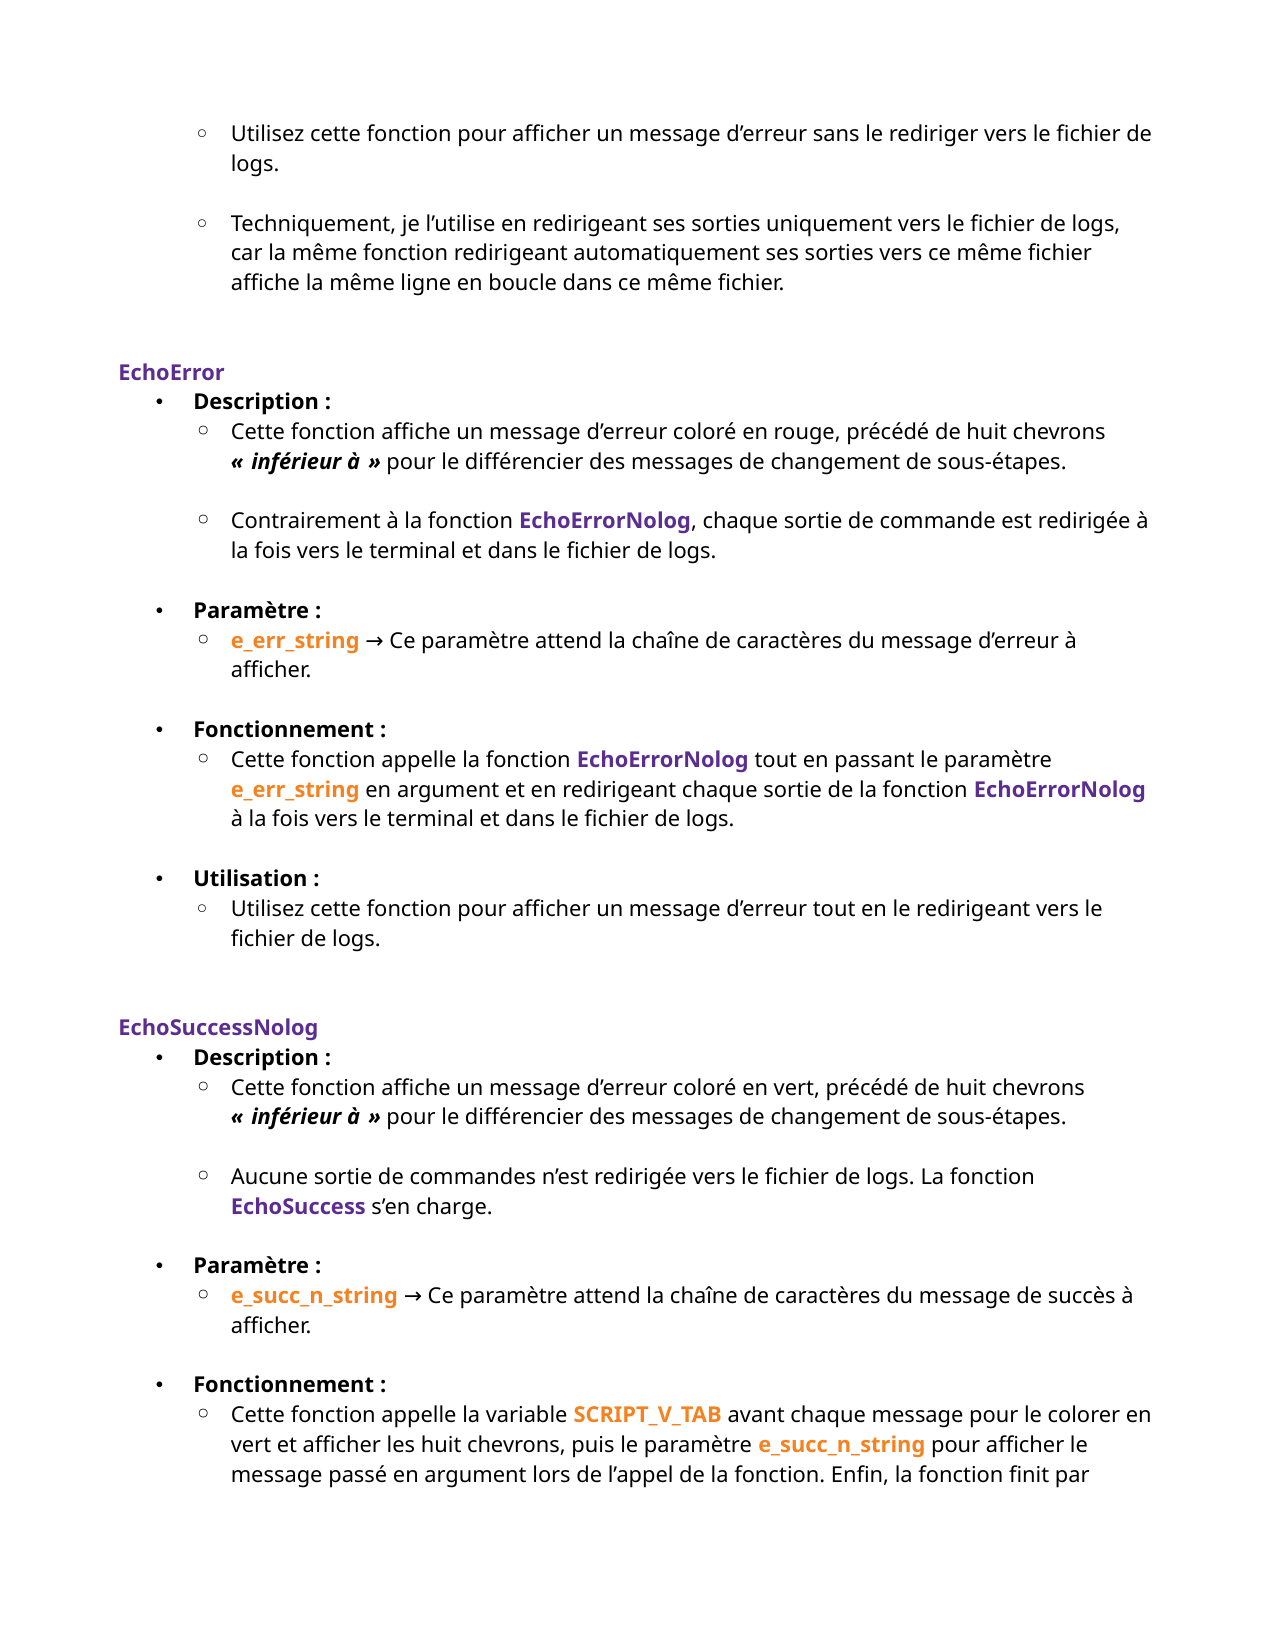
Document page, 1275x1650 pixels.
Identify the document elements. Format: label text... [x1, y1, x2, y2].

list Utilisation : [156, 863, 1157, 893]
list Cette fonction affiche un message d’erreur coloré en rouge, précédé de huit chevrons « inférieur à » pour le différencier des messages de changement de sous-étapes. [193, 416, 1157, 476]
list Aucune sortie de commandes n’est redirigée vers le fichier de logs. La fonction EchoSuccess s’en charge. [193, 1161, 1157, 1220]
list e_succ_n_string → Ce paramètre attend la chaîne de caractères du message de succès à afficher. [193, 1280, 1157, 1339]
list Paramètre : [156, 595, 1157, 624]
list Description : [156, 1042, 1157, 1071]
text EchoError [118, 356, 1157, 386]
list Fonctionnement : [156, 714, 1157, 744]
list Description : [156, 386, 1157, 416]
list Cette fonction affiche un message d’erreur coloré en vert, précédé de huit chevrons « inférieur à » pour le différencier des messages de changement de sous-étapes. [193, 1071, 1157, 1131]
list Fonctionnement : [156, 1369, 1157, 1399]
list Cette fonction appelle la fonction EchoErrorNolog tout en passant le paramètre e_err_string en argument et en redirigeant chaque sortie de la fonction EchoErrorNolog à la fois vers le terminal et dans le fichier de logs. [193, 744, 1157, 833]
list Utilisez cette fonction pour afficher un message d’erreur sans le rediriger vers le fichier de logs. [193, 118, 1157, 178]
list Paramètre : [156, 1250, 1157, 1280]
list e_err_string → Ce paramètre attend la chaîne de caractères du message d’erreur à afficher. [193, 624, 1157, 684]
list Techniquement, je l’utilise en redirigeant ses sorties uniquement vers le fichier de logs, car la même fonction redirigeant automatiquement ses sorties vers ce même fichier affiche la même ligne en boucle dans ce même fichier. [193, 207, 1157, 297]
list Contrairement à la fonction EchoErrorNolog, chaque sortie de commande est redirigée à la fois vers le terminal et dans le fichier de logs. [193, 505, 1157, 565]
list Cette fonction appelle la variable SCRIPT_V_TAB avant chaque message pour le colorer en vert et afficher les huit chevrons, puis le paramètre e_succ_n_string pour afficher le message passé en argument lors de l’appel de la fonction. Enfin, la fonction finit par [193, 1399, 1157, 1488]
text EchoSuccessNolog [118, 1012, 1157, 1042]
list Utilisez cette fonction pour afficher un message d’erreur tout en le redirigeant vers le fichier de logs. [193, 893, 1157, 952]
